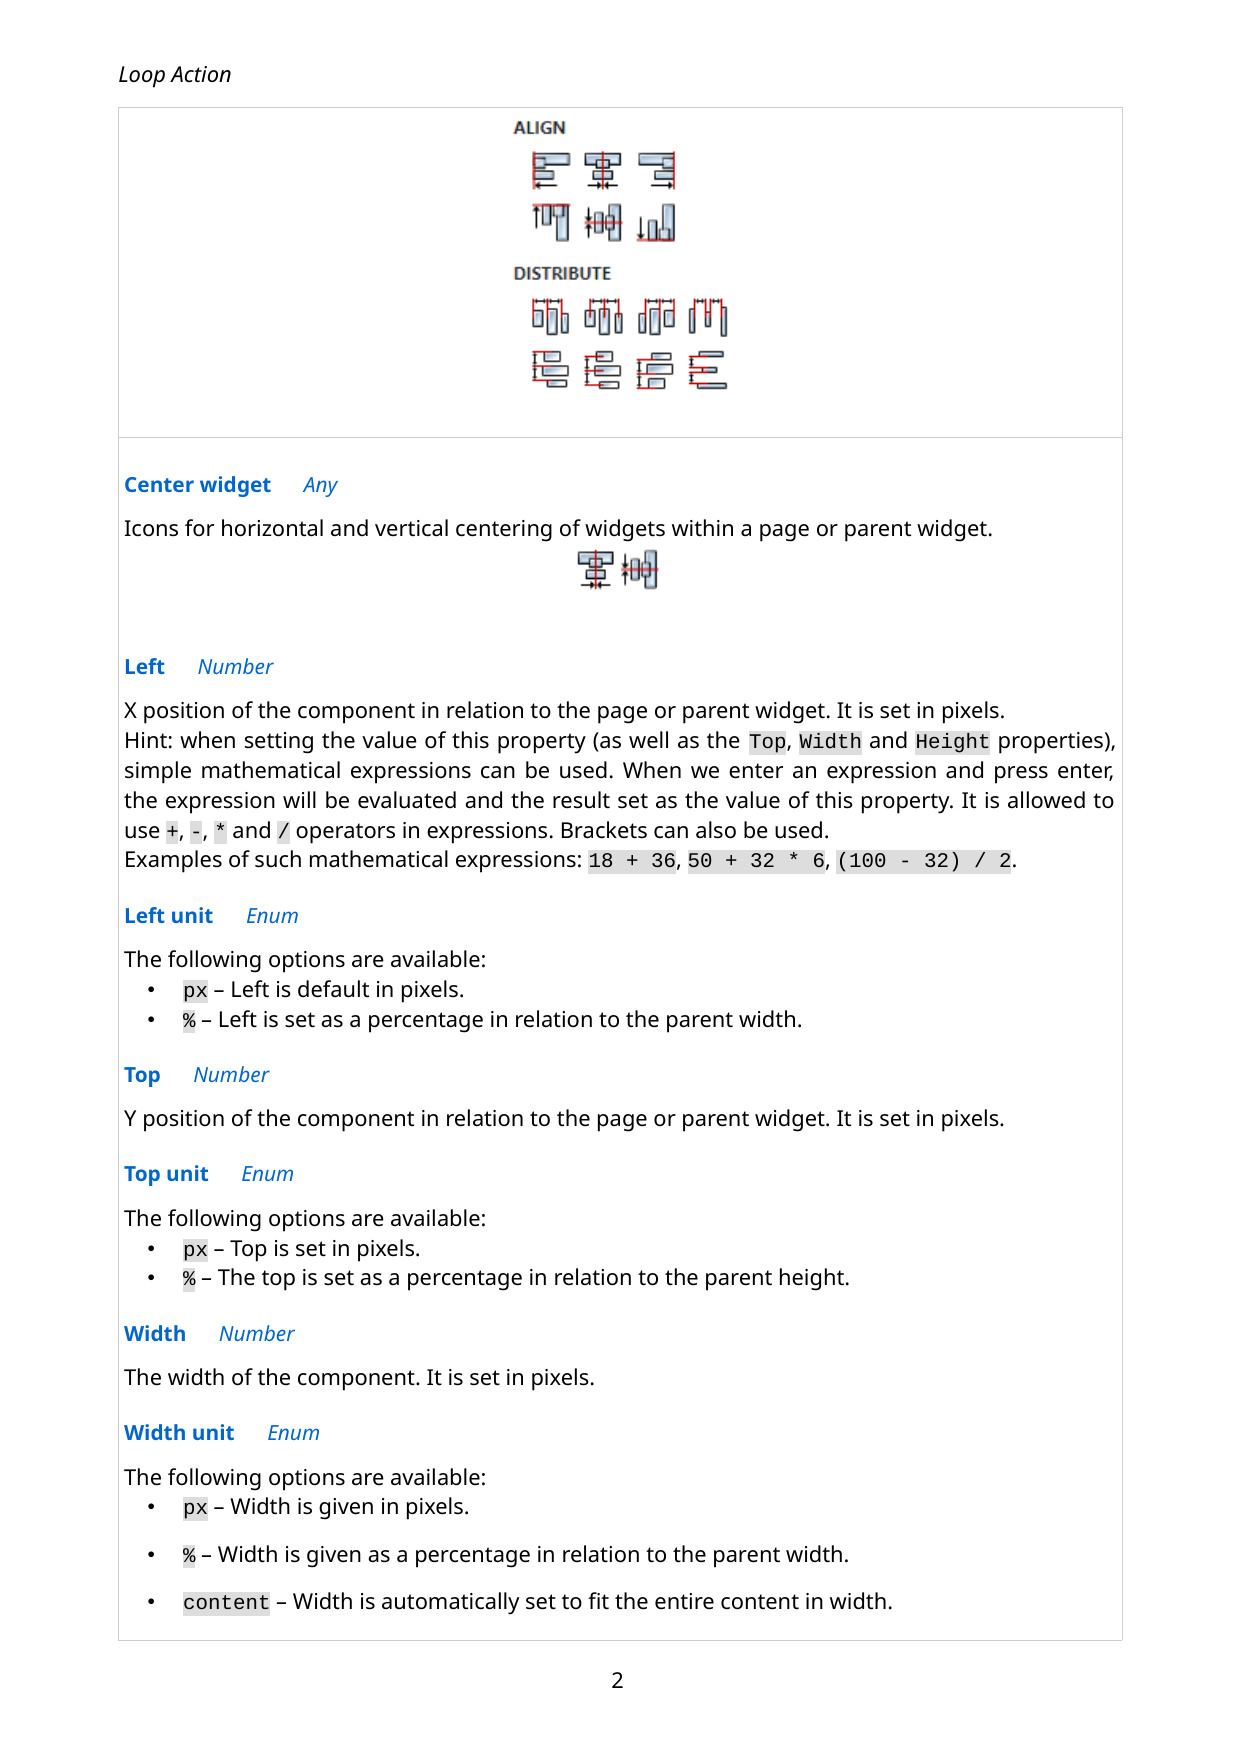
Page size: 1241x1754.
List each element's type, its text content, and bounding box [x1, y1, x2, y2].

picture [490, 112, 750, 402]
table_cell Center widget Any Icons for horizontal and vertical centering of widgets within a page or parent widget. Left Number X position of the component in relation to the page or parent widget. It is set in pixels. Hint: when setting the value of this property (as well as the Top, Width and Height properties), simple mathematical expressions can be used. When we enter an expression and press enter, the expression will be evaluated and the result set as the value of this property. It is allowed to use +, -, * and / operators in expressions. Brackets can also be used. Examples of such mathematical expressions: 18 + 36, 50 + 32 * 6, (100 - 32) / 2. Left unit Enum The following options are available: px – Left is default in pixels. % – Left is set as a percentage in relation to the parent width. Top Number Y position of the component in relation to the page or parent widget. It is set in pixels. Top unit Enum The following options are available: px – Top is set in pixels. % – The top is set as a percentage in relation to the parent height. Width Number The width of the component. It is set in pixels. Width unit Enum The following options are available: px – Width is given in pixels. % – Width is given as a percentage in relation to the parent width. content – Width is automatically set to fit the entire content in width. [119, 438, 1122, 1639]
table_cell [119, 113, 1122, 437]
picture [572, 542, 668, 596]
